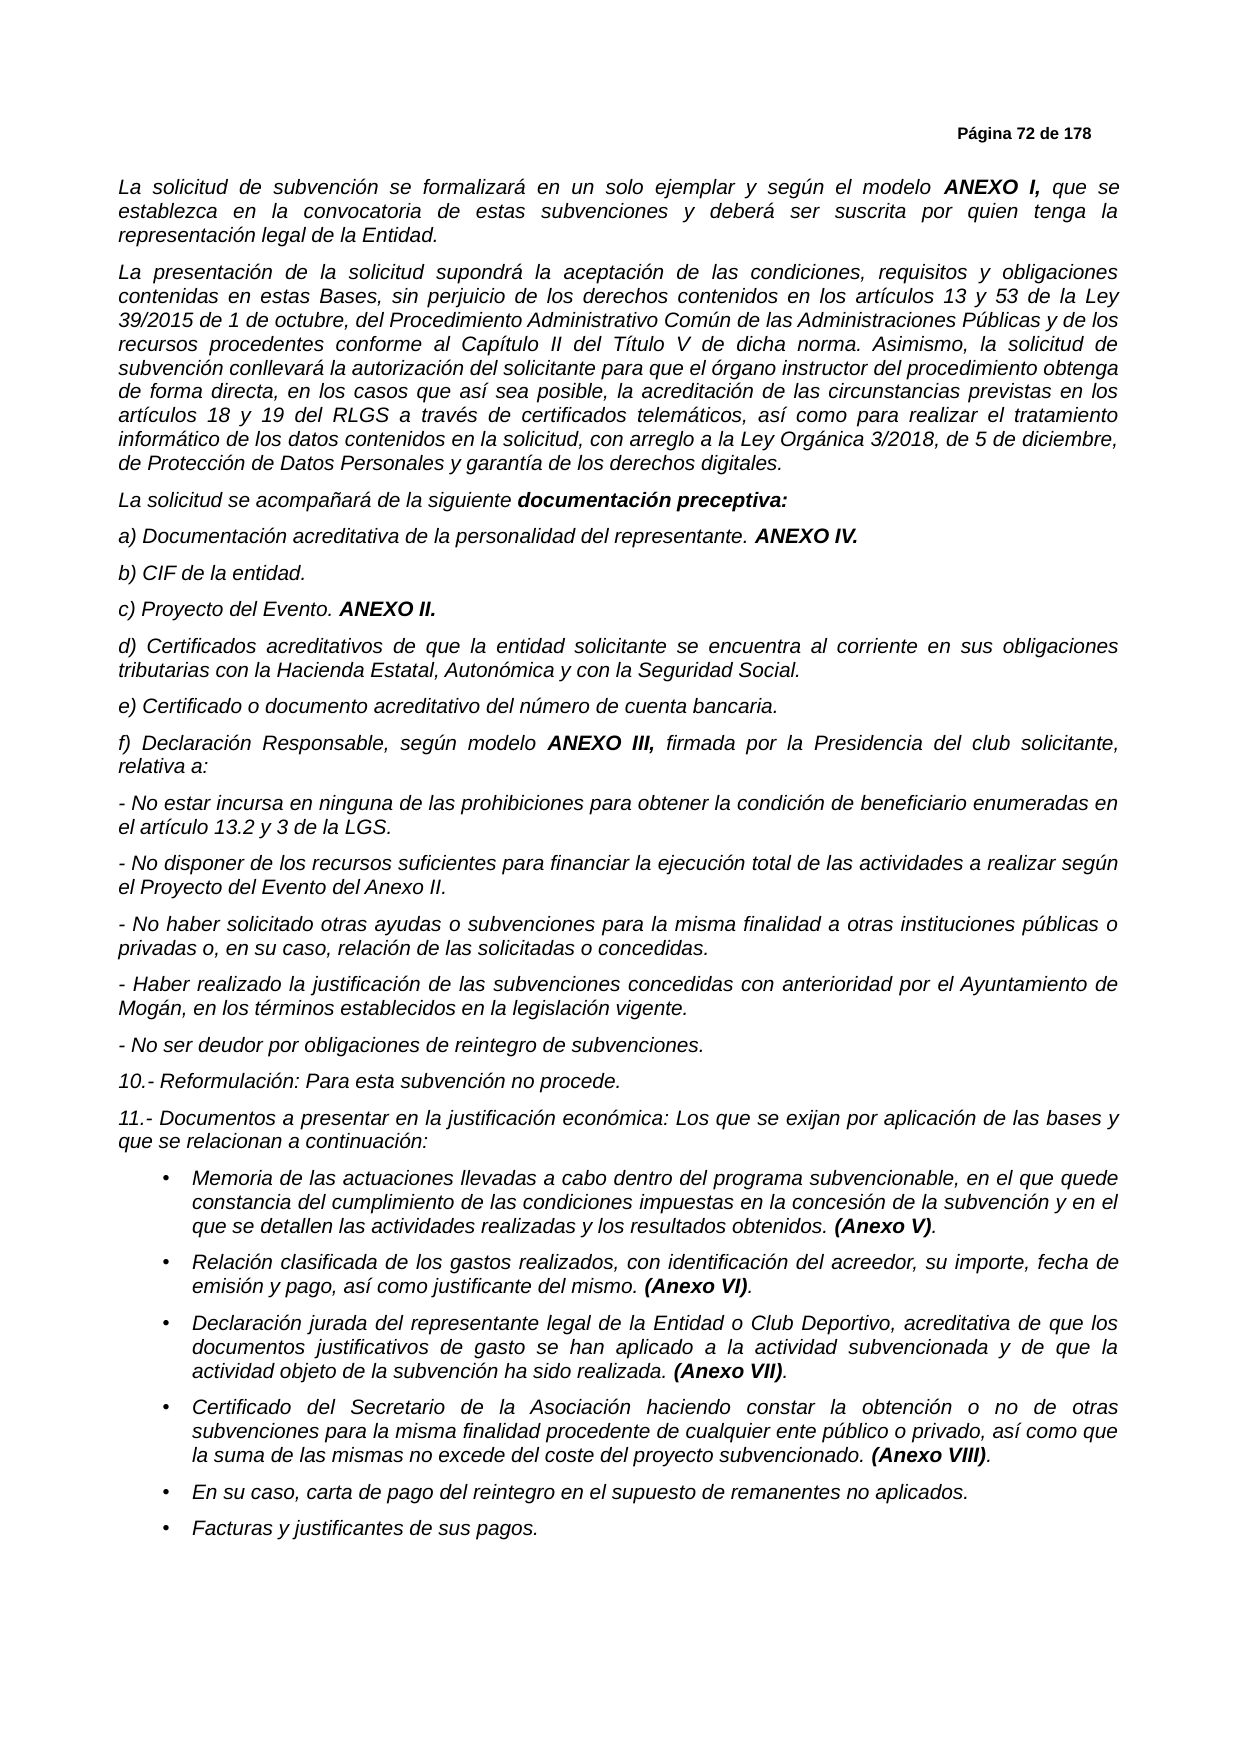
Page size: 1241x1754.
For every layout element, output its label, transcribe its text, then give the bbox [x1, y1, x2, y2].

text d) Certificados acreditativos de que la entidad solicitante se encuentra al corriente en sus obligaciones tributarias con la Hacienda Estatal, Autonómica y con la Seguridad Social. [118, 633, 1122, 681]
list Relación clasificada de los gastos realizados, con identificación del acreedor, su importe, fecha de emisión y pago, así como justificante del mismo. (Anexo VI). [162, 1250, 1122, 1298]
text - No ser deudor por obligaciones de reintegro de subvenciones. [118, 1032, 1122, 1056]
text - No haber solicitado otras ayudas o subvenciones para la misma finalidad a otras instituciones públicas o privadas o, en su caso, relación de las solicitadas o concedidas. [118, 912, 1122, 959]
text - No estar incursa en ninguna de las prohibiciones para obtener la condición de beneficiario enumeradas en el artículo 13.2 y 3 de la LGS. [118, 791, 1122, 839]
text b) CIF de la entidad. [118, 561, 1122, 584]
text c) Proyecto del Evento. ANEXO II. [118, 597, 1122, 621]
list Memoria de las actuaciones llevadas a cabo dentro del programa subvencionable, en el que quede constancia del cumplimiento de las condiciones impuestas en la concesión de la subvención y en el que se detallen las actividades realizadas y los resultados obtenidos. (Anexo V). [162, 1166, 1122, 1238]
list Declaración jurada del representante legal de la Entidad o Club Deportivo, acreditativa de que los documentos justificativos de gasto se han aplicado a la actividad subvencionada y de que la actividad objeto de la subvención ha sido realizada. (Anexo VII). [162, 1311, 1122, 1383]
text e) Certificado o documento acreditativo del número de cuenta bancaria. [118, 694, 1122, 718]
text a) Documentación acreditativa de la personalidad del representante. ANEXO IV. [118, 524, 1122, 548]
text - Haber realizado la justificación de las subvenciones concedidas con anterioridad por el Ayuntamiento de Mogán, en los términos establecidos en la legislación vigente. [118, 972, 1122, 1020]
text 10.- Reformulación: Para esta subvención no procede. [118, 1069, 1122, 1093]
text La solicitud de subvención se formalizará en un solo ejemplar y según el modelo ANEXO I, que se establezca en la convocatoria de estas subvenciones y deberá ser suscrita por quien tenga la representación legal de la Entidad. [118, 175, 1122, 247]
list Certificado del Secretario de la Asociación haciendo constar la obtención o no de otras subvenciones para la misma finalidad procedente de cualquier ente público o privado, así como que la suma de las mismas no excede del coste del proyecto subvencionado. (Anexo VIII). [162, 1395, 1122, 1467]
list Facturas y justificantes de sus pagos. [162, 1516, 1122, 1540]
text La presentación de la solicitud supondrá la aceptación de las condiciones, requisitos y obligaciones contenidas en estas Bases, sin perjuicio de los derechos contenidos en los artículos 13 y 53 de la Ley 39/2015 de 1 de octubre, del Procedimiento Administrativo Común de las Administraciones Públicas y de los recursos procedentes conforme al Capítulo II del Título V de dicha norma. Asimismo, la solicitud de subvención conllevará la autorización del solicitante para que el órgano instructor del procedimiento obtenga de forma directa, en los casos que así sea posible, la acreditación de las circunstancias previstas en los artículos 18 y 19 del RLGS a través de certificados telemáticos, así como para realizar el tratamiento informático de los datos contenidos en la solicitud, con arreglo a la Ley Orgánica 3/2018, de 5 de diciembre, de Protección de Datos Personales y garantía de los derechos digitales. [118, 259, 1122, 475]
text f) Declaración Responsable, según modelo ANEXO III, firmada por la Presidencia del club solicitante, relativa a: [118, 730, 1122, 778]
list En su caso, carta de pago del reintegro en el supuesto de remanentes no aplicados. [162, 1480, 1122, 1504]
text - No disponer de los recursos suficientes para financiar la ejecución total de las actividades a realizar según el Proyecto del Evento del Anexo II. [118, 851, 1122, 899]
text 11.- Documentos a presentar en la justificación económica: Los que se exijan por aplicación de las bases y que se relacionan a continuación: [118, 1105, 1122, 1153]
text La solicitud se acompañará de la siguiente documentación preceptiva: [118, 488, 1122, 512]
